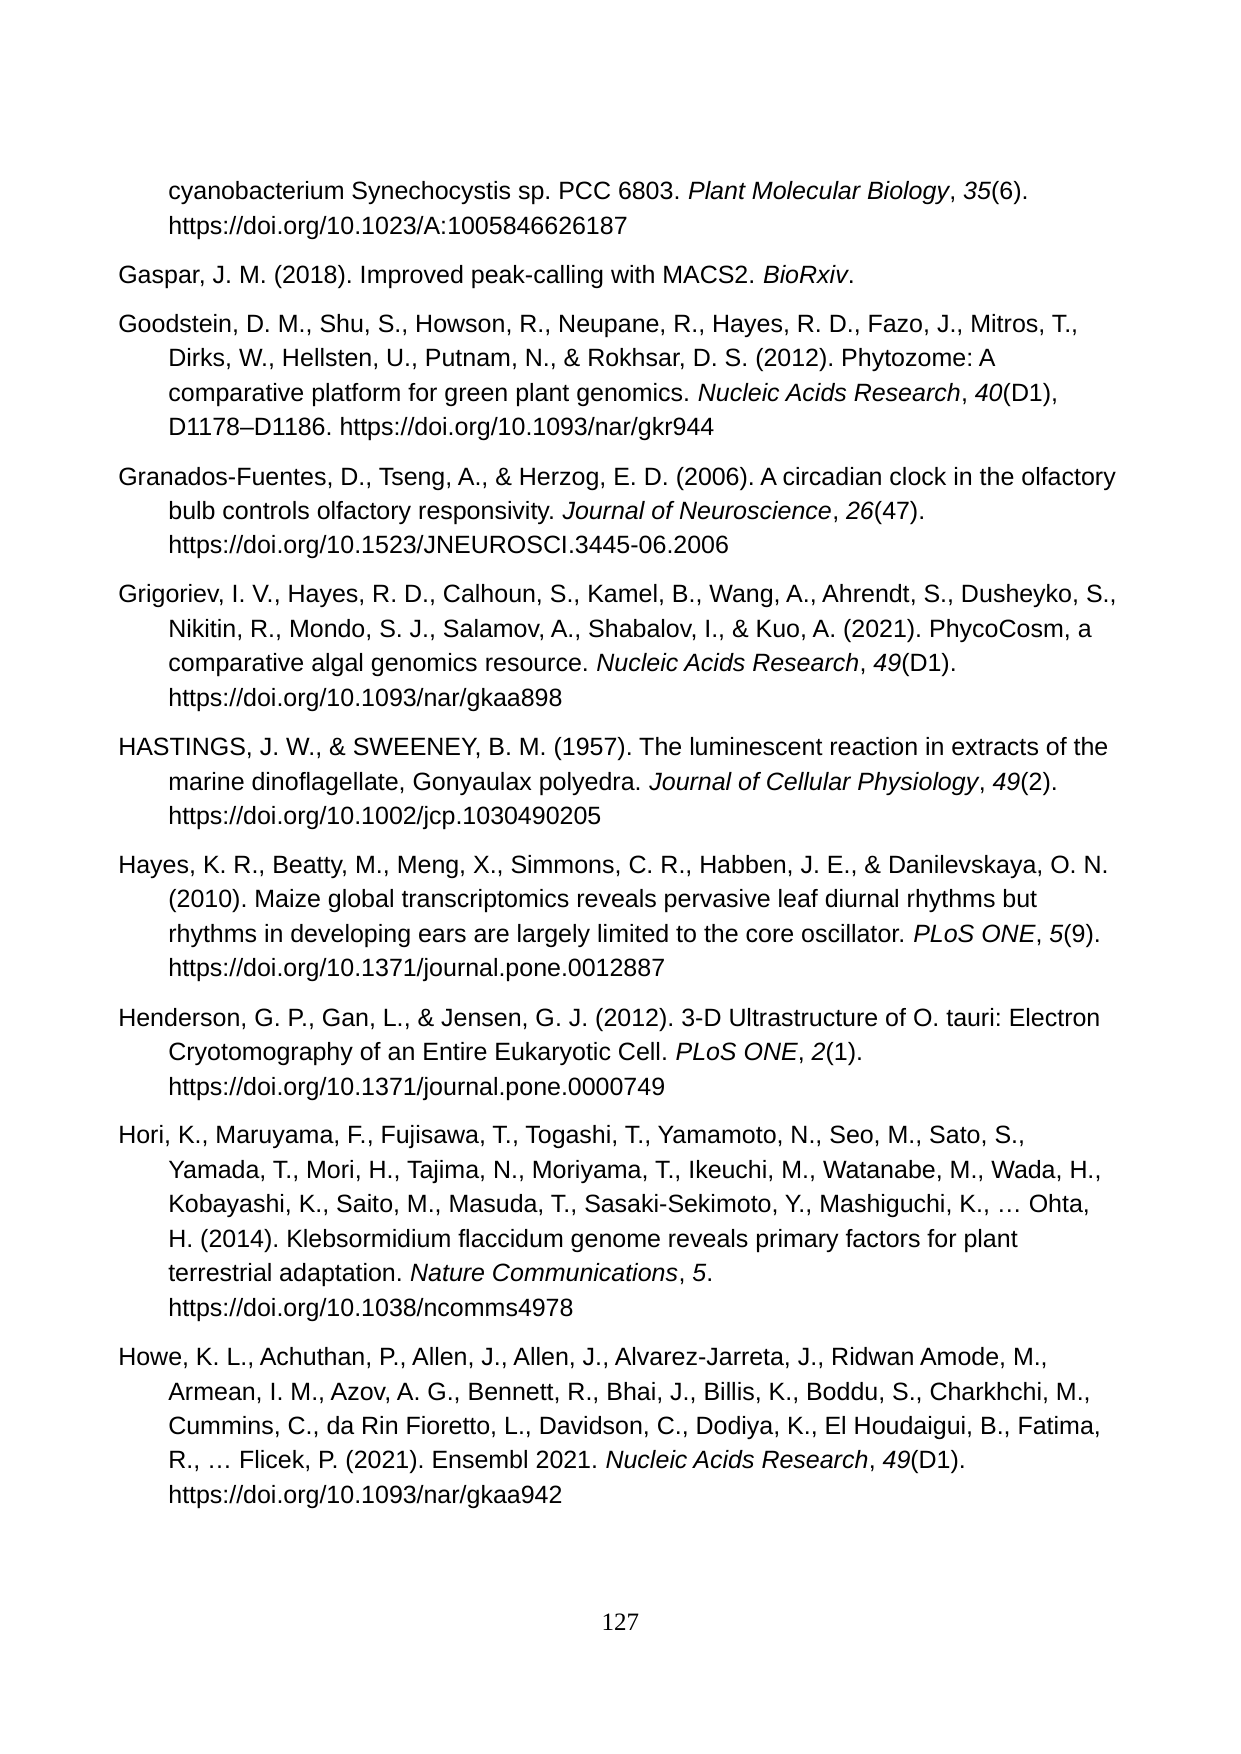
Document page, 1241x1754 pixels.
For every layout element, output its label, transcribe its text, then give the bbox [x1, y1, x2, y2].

text cyanobacterium Synechocystis sp. PCC 6803. Plant Molecular Biology, 35(6). https://doi.org/10.1023/A:1005846626187 [118, 176, 1122, 239]
text Goodstein, D. M., Shu, S., Howson, R., Neupane, R., Hayes, R. D., Fazo, J., Mitros, T., Dirks, W., Hellsten, U., Putnam, N., & Rokhsar, D. S. (2012). Phytozome: A comparative platform for green plant genomics. Nucleic Acids Research, 40(D1), D1178–D1186. https://doi.org/10.1093/nar/gkr944 [118, 309, 1122, 441]
text Hayes, K. R., Beatty, M., Meng, X., Simmons, C. R., Habben, J. E., & Danilevskaya, O. N. (2010). Maize global transcriptomics reveals pervasive leaf diurnal rhythms but rhythms in developing ears are largely limited to the core oscillator. PLoS ONE, 5(9). https://doi.org/10.1371/journal.pone.0012887 [118, 850, 1122, 982]
text Henderson, G. P., Gan, L., & Jensen, G. J. (2012). 3-D Ultrastructure of O. tauri: Electron Cryotomography of an Entire Eukaryotic Cell. PLoS ONE, 2(1). https://doi.org/10.1371/journal.pone.0000749 [118, 1002, 1122, 1100]
text Grigoriev, I. V., Hayes, R. D., Calhoun, S., Kamel, B., Wang, A., Ahrendt, S., Dusheyko, S., Nikitin, R., Mondo, S. J., Salamov, A., Shabalov, I., & Kuo, A. (2021). PhycoCosm, a comparative algal genomics resource. Nucleic Acids Research, 49(D1). https://doi.org/10.1093/nar/gkaa898 [118, 579, 1122, 712]
text Gaspar, J. M. (2018). Improved peak-calling with MACS2. BioRxiv. [118, 260, 1122, 289]
text Howe, K. L., Achuthan, P., Allen, J., Allen, J., Alvarez-Jarreta, J., Ridwan Amode, M., Armean, I. M., Azov, A. G., Bennett, R., Bhai, J., Billis, K., Boddu, S., Charkhchi, M., Cummins, C., da Rin Fioretto, L., Davidson, C., Dodiya, K., El Houdaigui, B., Fatima, R., … Flicek, P. (2021). Ensembl 2021. Nucleic Acids Research, 49(D1). https://doi.org/10.1093/nar/gkaa942 [118, 1342, 1122, 1509]
text HASTINGS, J. W., & SWEENEY, B. M. (1957). The luminescent reaction in extracts of the marine dinoflagellate, Gonyaulax polyedra. Journal of Cellular Physiology, 49(2). https://doi.org/10.1002/jcp.1030490205 [118, 732, 1122, 830]
text Granados-Fuentes, D., Tseng, A., & Herzog, E. D. (2006). A circadian clock in the olfactory bulb controls olfactory responsivity. Journal of Neuroscience, 26(47). https://doi.org/10.1523/JNEUROSCI.3445-06.2006 [118, 461, 1122, 559]
text Hori, K., Maruyama, F., Fujisawa, T., Togashi, T., Yamamoto, N., Seo, M., Sato, S., Yamada, T., Mori, H., Tajima, N., Moriyama, T., Ikeuchi, M., Watanabe, M., Wada, H., Kobayashi, K., Saito, M., Masuda, T., Sasaki-Sekimoto, Y., Mashiguchi, K., … Ohta, H. (2014). Klebsormidium flaccidum genome reveals primary factors for plant terrestrial adaptation. Nature Communications, 5. https://doi.org/10.1038/ncomms4978 [118, 1121, 1122, 1322]
